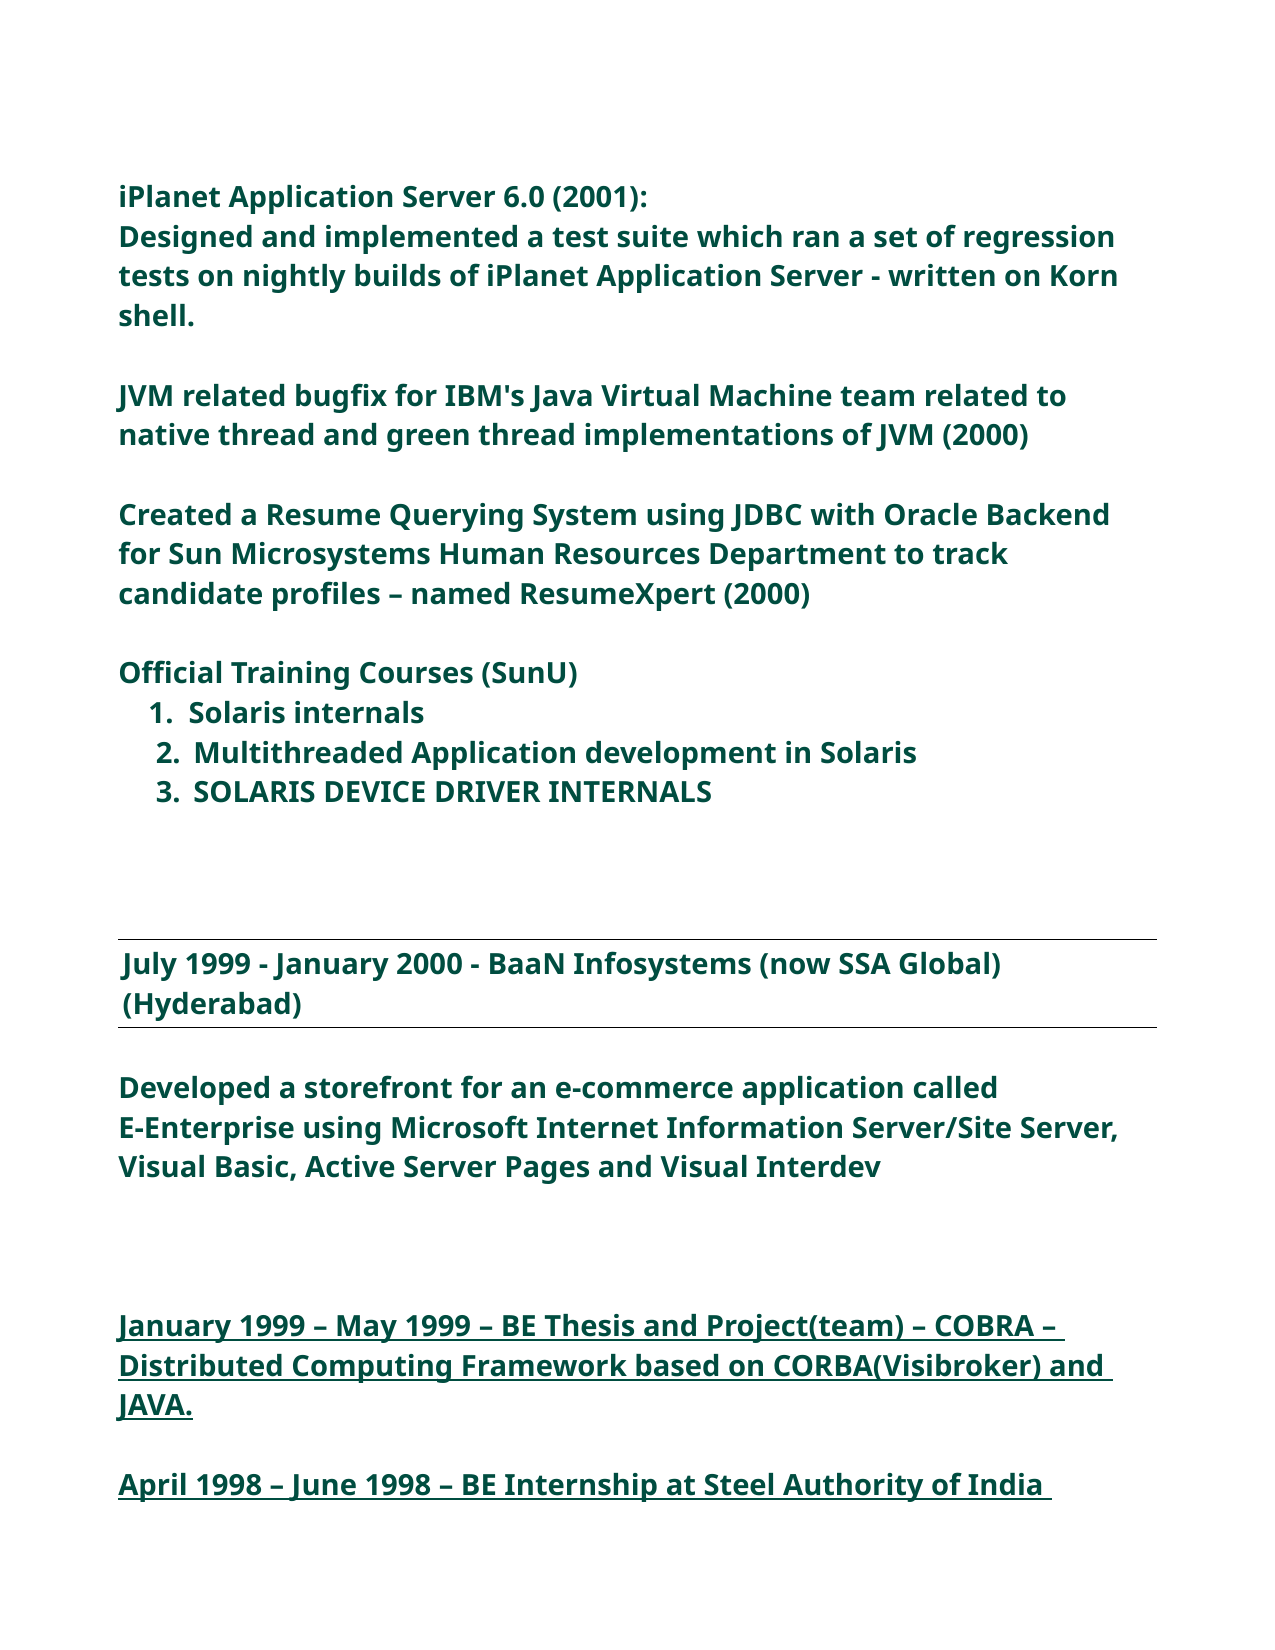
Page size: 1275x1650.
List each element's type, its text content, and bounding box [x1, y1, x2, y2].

text July 1999 - January 2000 - BaaN Infosystems (now SSA Global) (Hyderabad) [118, 940, 1157, 1027]
text 1. Solaris internals [118, 692, 1157, 732]
list SOLARIS DEVICE DRIVER INTERNALS [156, 772, 1157, 811]
text Created a Resume Querying System using JDBC with Oracle Backend for Sun Microsystems Human Resources Department to track candidate profiles – named ResumeXpert (2000) [118, 494, 1157, 613]
text April 1998 – June 1998 – BE Internship at Steel Authority of India [118, 1464, 1157, 1504]
text Official Training Courses (SunU) [118, 653, 1157, 692]
text JVM related bugfix for IBM's Java Virtual Machine team related to native thread and green thread implementations of JVM (2000) [118, 375, 1157, 454]
list Multithreaded Application development in Solaris [156, 732, 1157, 772]
text Designed and implemented a test suite which ran a set of regression tests on nightly builds of iPlanet Application Server - written on Korn shell. [118, 216, 1157, 335]
text January 1999 – May 1999 – BE Thesis and Project(team) – COBRA – Distributed Computing Framework based on CORBA(Visibroker) and JAVA. [118, 1305, 1157, 1424]
text Developed a storefront for an e-commerce application called [118, 1067, 1157, 1107]
text E-Enterprise using Microsoft Internet Information Server/Site Server, Visual Basic, Active Server Pages and Visual Interdev [118, 1107, 1157, 1186]
text iPlanet Application Server 6.0 (2001): [118, 176, 1157, 216]
